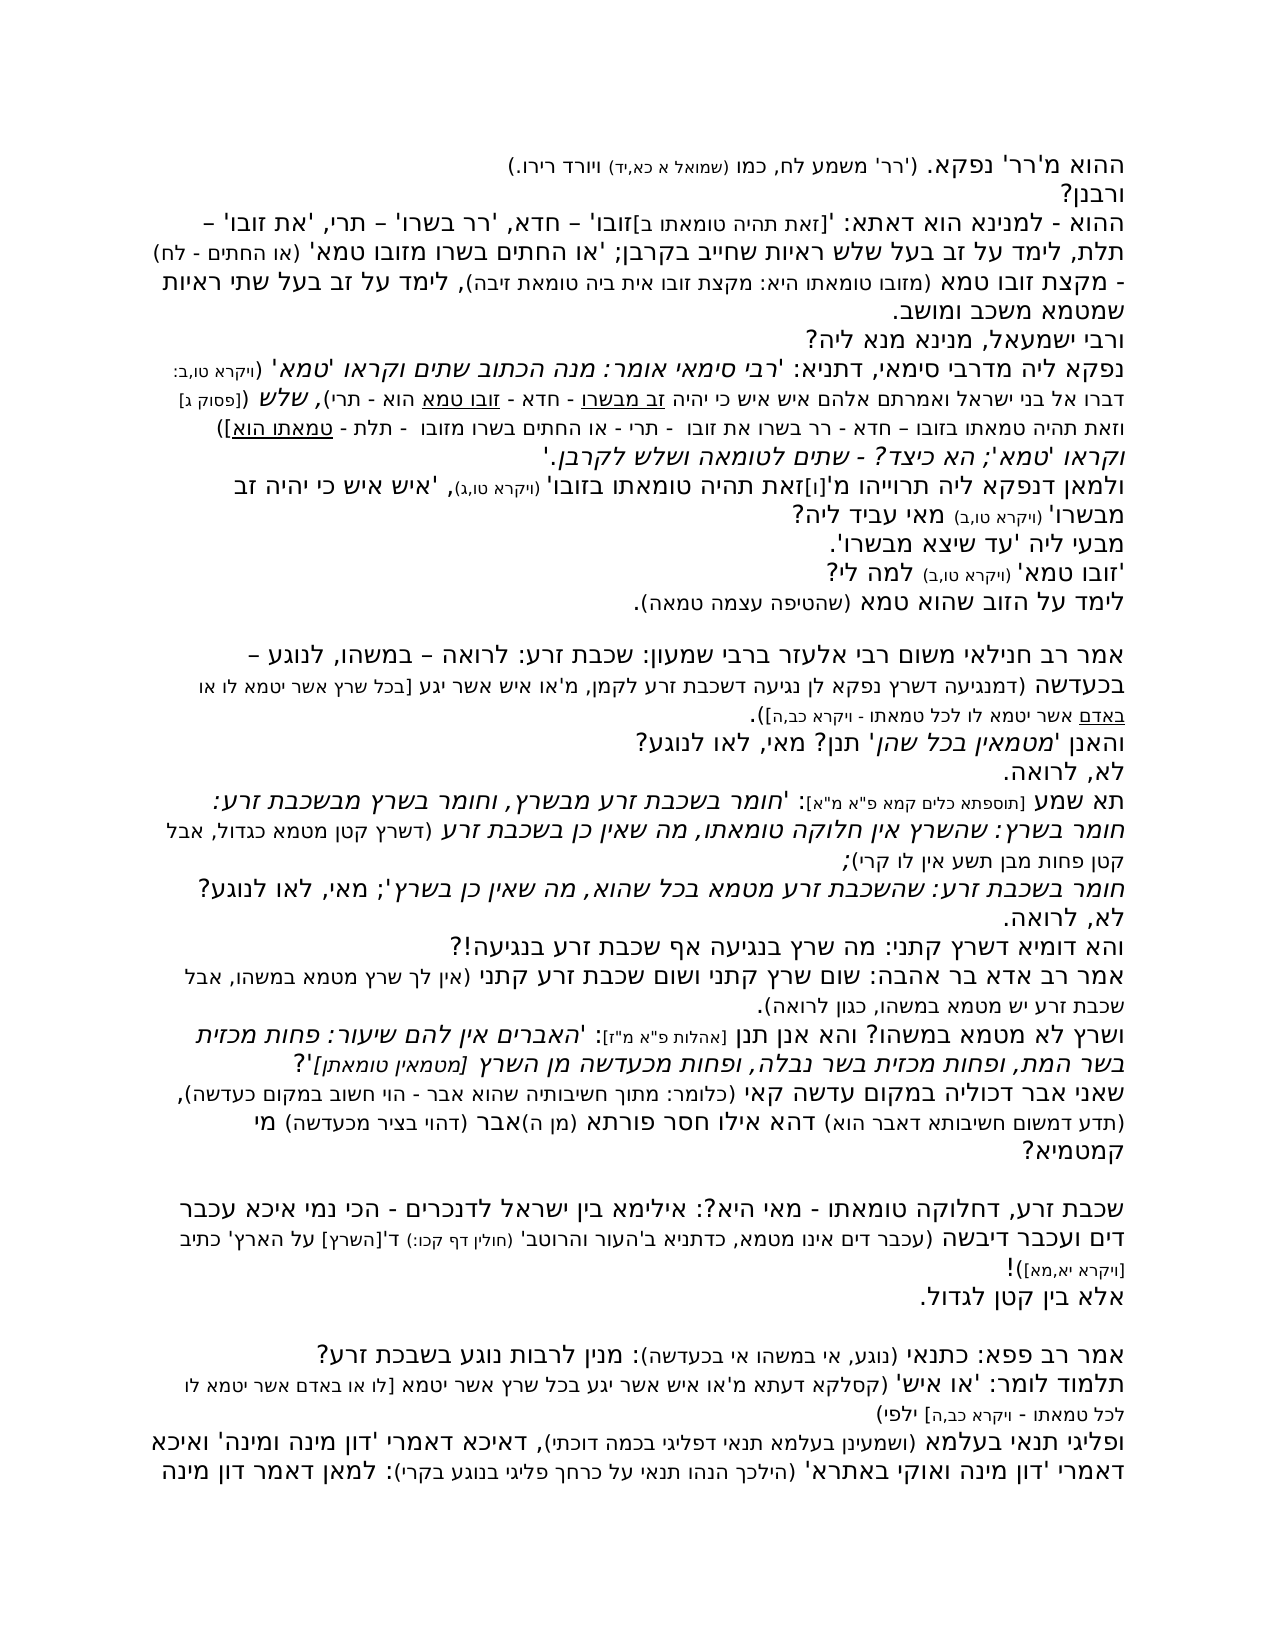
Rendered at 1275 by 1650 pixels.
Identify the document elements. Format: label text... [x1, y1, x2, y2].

text לא, לרואה. [150, 757, 1125, 787]
text לימד על הזוב שהוא טמא (שהטיפה עצמה טמאה). [150, 587, 1125, 617]
text נפקא ליה מדרבי סימאי, דתניא: 'רבי סימאי אומר: מנה הכתוב שתים וקראו 'טמא' (ויקרא טו,ב: דברו אל בני ישראל ואמרתם אלהם איש איש כי יהיה זב מבשרו - חדא - זובו טמא הוא - תרי), שלש ([פסוק ג] וזאת תהיה טמאתו בזובו – חדא - רר בשרו את זובו - תרי - או החתים בשרו מזובו - תלת - טמאתו הוא]) וקראו 'טמא'; הא כיצד? - שתים לטומאה ושלש לקרבן.' [150, 354, 1125, 471]
text אמר רב אדא בר אהבה: שום שרץ קתני ושום שכבת זרע קתני (אין לך שרץ מטמא במשהו, אבל שכבת זרע יש מטמא במשהו, כגון לרואה). [150, 962, 1125, 1020]
text ולמאן דנפקא ליה תרוייהו מ'[ו]זאת תהיה טומאתו בזובו' (ויקרא טו,ג), 'איש איש כי יהיה זב מבשרו' (ויקרא טו,ב) מאי עביד ליה? [150, 471, 1125, 529]
text ההוא מ'רר' נפקא. ('רר' משמע לח, כמו (שמואל א כא,יד) ויורד רירו.) [150, 150, 1125, 179]
text ושרץ לא מטמא במשהו? והא אנן תנן [אהלות פ"א מ"ז]: 'האברים אין להם שיעור: פחות מכזית בשר המת, ופחות מכזית בשר נבלה, ופחות מכעדשה מן השרץ [מטמאין טומאתן]'? [150, 1020, 1125, 1078]
text חומר בשרץ: שהשרץ אין חלוקה טומאתו, מה שאין כן בשכבת זרע (דשרץ קטן מטמא כגדול, אבל קטן פחות מבן תשע אין לו קרי); [150, 816, 1125, 874]
text והא דומיא דשרץ קתני: מה שרץ בנגיעה אף שכבת זרע בנגיעה!? [150, 932, 1125, 962]
text ופליגי תנאי בעלמא (ושמעינן בעלמא תנאי דפליגי בכמה דוכתי), דאיכא דאמרי 'דון מינה ומינה' ואיכא דאמרי 'דון מינה ואוקי באתרא' (הילכך הנהו תנאי על כרחך פליגי בנוגע בקרי): למאן דאמר דון מינה [150, 1427, 1125, 1486]
text לא, לרואה. [150, 903, 1125, 932]
text מבעי ליה 'עד שיצא מבשרו'. [150, 529, 1125, 558]
text שאני אבר דכוליה במקום עדשה קאי (כלומר: מתוך חשיבותיה שהוא אבר - הוי חשוב במקום כעדשה), (תדע דמשום חשיבותא דאבר הוא) דהא אילו חסר פורתא (מן ה)אבר (דהוי בציר מכעדשה) מי קמטמיא? [150, 1078, 1125, 1166]
text תא שמע [תוספתא כלים קמא פ"א מ"א]: 'חומר בשכבת זרע מבשרץ, וחומר בשרץ מבשכבת זרע: [150, 787, 1125, 816]
text ורבי ישמעאל, מנינא מנא ליה? [150, 325, 1125, 354]
text תלמוד לומר: 'או איש' (קסלקא דעתא מ'או איש אשר יגע בכל שרץ אשר יטמא [לו או באדם אשר יטמא לו לכל טמאתו - ויקרא כב,ה] ילפי) [150, 1369, 1125, 1427]
text שכבת זרע, דחלוקה טומאתו - מאי היא?: אילימא בין ישראל לדנכרים - הכי נמי איכא עכבר דים ועכבר דיבשה (עכבר דים אינו מטמא, כדתניא ב'העור והרוטב' (חולין דף קכו:) ד'[השרץ] על הארץ' כתיב [ויקרא יא,מא])! [150, 1194, 1125, 1282]
text ההוא - למנינא הוא דאתא: '[זאת תהיה טומאתו ב]זובו' – חדא, 'רר בשרו' – תרי, 'את זובו' – תלת, לימד על זב בעל שלש ראיות שחייב בקרבן; 'או החתים בשרו מזובו טמא' (או החתים - לח) - מקצת זובו טמא (מזובו טומאתו היא: מקצת זובו אית ביה טומאת זיבה), לימד על זב בעל שתי ראיות שמטמא משכב ומושב. [150, 208, 1125, 325]
text והאנן 'מטמאין בכל שהן' תנן? מאי, לאו לנוגע? [150, 728, 1125, 757]
text 'זובו טמא' (ויקרא טו,ב) למה לי? [150, 558, 1125, 587]
text חומר בשכבת זרע: שהשכבת זרע מטמא בכל שהוא, מה שאין כן בשרץ'; מאי, לאו לנוגע? [150, 874, 1125, 903]
text אמר רב חנילאי משום רבי אלעזר ברבי שמעון: שכבת זרע: לרואה – במשהו, לנוגע – בכעדשה (דמנגיעה דשרץ נפקא לן נגיעה דשכבת זרע לקמן, מ'או איש אשר יגע [בכל שרץ אשר יטמא לו או באדם אשר יטמא לו לכל טמאתו - ויקרא כב,ה]). [150, 641, 1125, 728]
text אלא בין קטן לגדול. [150, 1282, 1125, 1311]
text אמר רב פפא: כתנאי (נוגע, אי במשהו אי בכעדשה): מנין לרבות נוגע בשבכת זרע? [150, 1340, 1125, 1369]
text ורבנן? [150, 179, 1125, 208]
